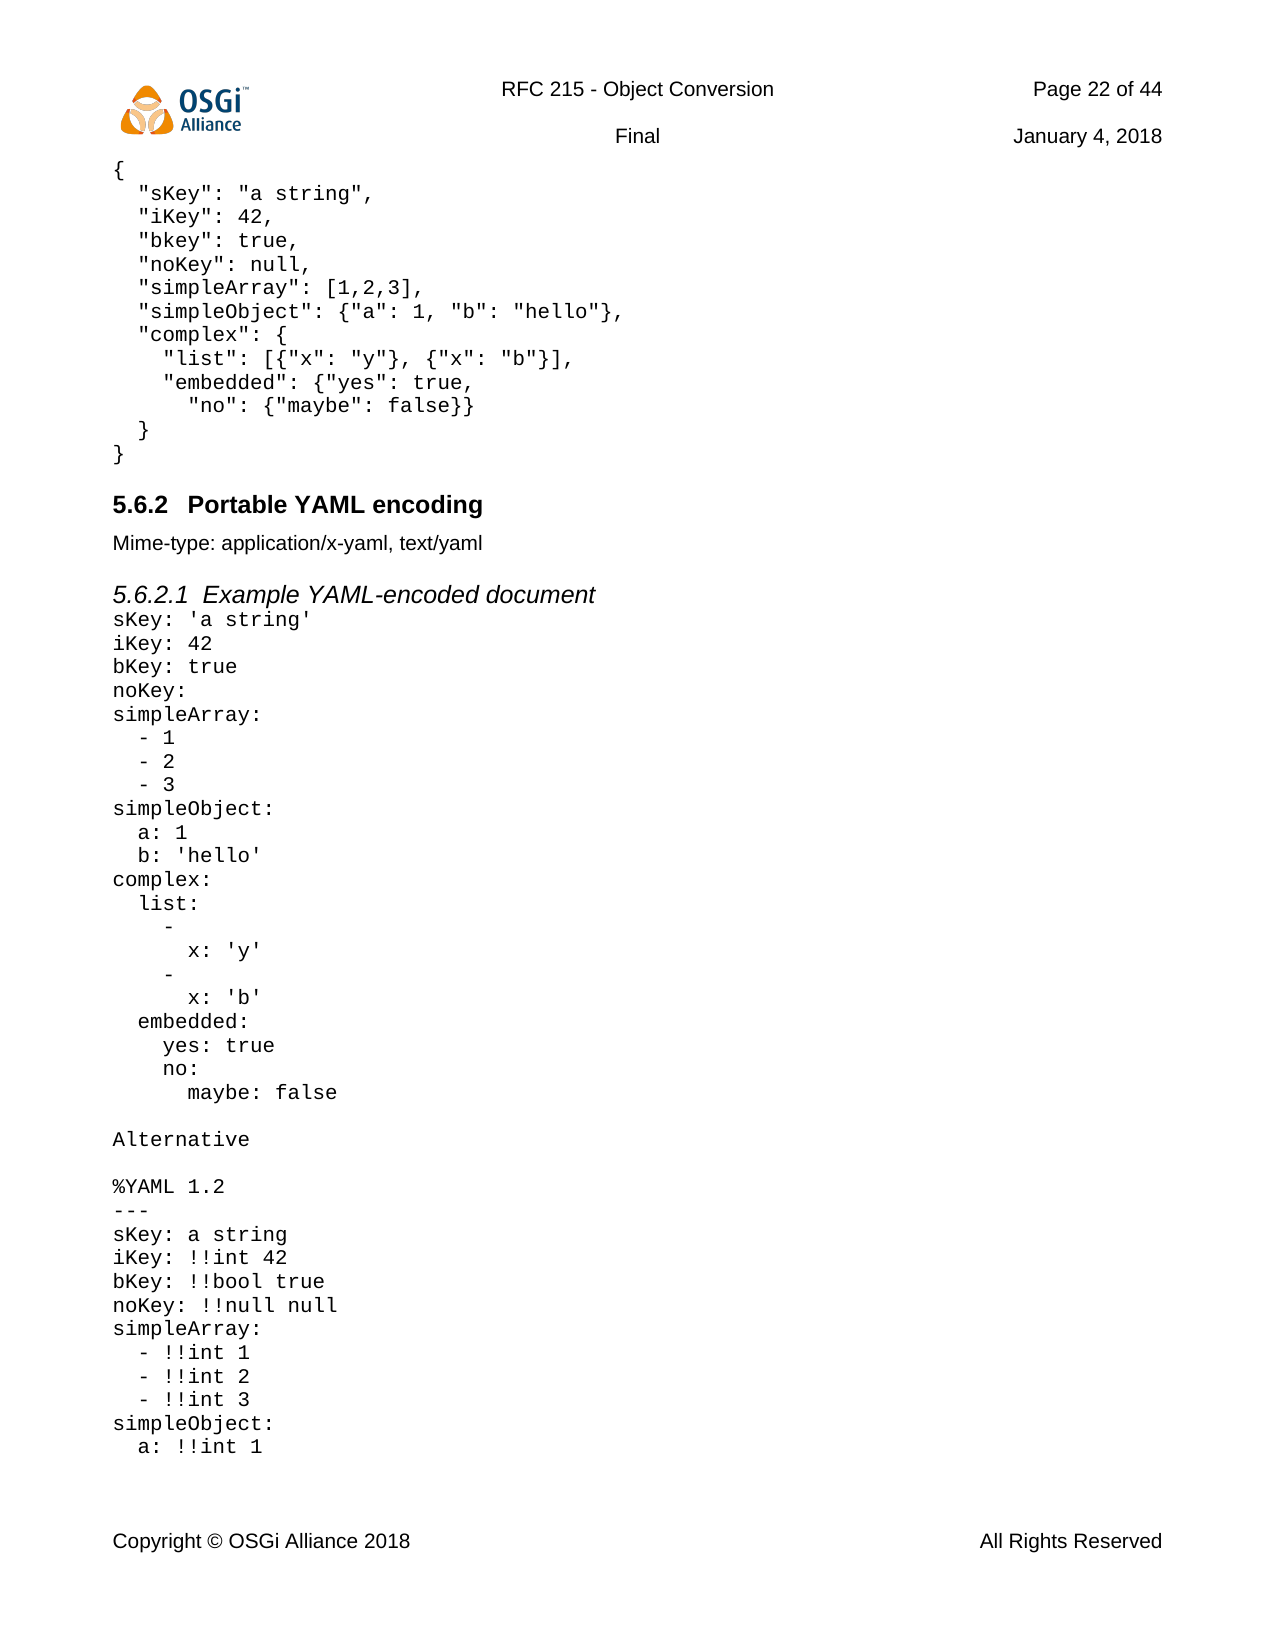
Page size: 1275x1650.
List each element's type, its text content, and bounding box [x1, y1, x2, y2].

text embedded: [112, 1011, 1162, 1034]
text - [112, 964, 1162, 987]
text sKey: 'a string' [112, 609, 1162, 633]
text noKey: !!null null [112, 1295, 1162, 1318]
text "embedded": {"yes": true, [112, 372, 1162, 395]
text - 2 [112, 751, 1162, 774]
text bKey: !!bool true [112, 1271, 1162, 1295]
text simpleObject: [112, 1413, 1162, 1437]
text - !!int 1 [112, 1342, 1162, 1366]
text simpleArray: [112, 1318, 1162, 1342]
text } [112, 419, 1162, 443]
text b: 'hello' [112, 845, 1162, 869]
text a: !!int 1 [112, 1437, 1162, 1460]
text complex: [112, 869, 1162, 893]
text "noKey": null, [112, 253, 1162, 277]
text %YAML 1.2 [112, 1176, 1162, 1200]
text x: 'y' [112, 940, 1162, 964]
text - 1 [112, 727, 1162, 751]
subtitle Example YAML-encoded document [112, 580, 1162, 609]
text --- [112, 1200, 1162, 1224]
text "simpleArray": [1,2,3], [112, 277, 1162, 301]
text - 3 [112, 774, 1162, 798]
text "list": [{"x": "y"}, {"x": "b"}], [112, 348, 1162, 372]
text "simpleObject": {"a": 1, "b": "hello"}, [112, 301, 1162, 324]
text iKey: !!int 42 [112, 1247, 1162, 1271]
text "bkey": true, [112, 230, 1162, 253]
picture [113, 78, 257, 142]
text "sKey": "a string", [112, 183, 1162, 206]
text - !!int 3 [112, 1389, 1162, 1413]
text "iKey": 42, [112, 206, 1162, 230]
text simpleArray: [112, 703, 1162, 727]
text noKey: [112, 680, 1162, 703]
text Mime-type: application/x-yaml, text/yaml [112, 531, 1162, 555]
subtitle Portable YAML encoding [112, 490, 1162, 519]
text { [112, 159, 1162, 183]
text Alternative [112, 1129, 1162, 1153]
text yes: true [112, 1034, 1162, 1058]
text "complex": { [112, 324, 1162, 348]
text no: [112, 1058, 1162, 1082]
text "no": {"maybe": false}} [112, 395, 1162, 419]
text iKey: 42 [112, 633, 1162, 656]
text maybe: false [112, 1082, 1162, 1106]
text sKey: a string [112, 1224, 1162, 1247]
text bKey: true [112, 656, 1162, 680]
text - !!int 2 [112, 1366, 1162, 1389]
text simpleObject: [112, 798, 1162, 822]
text - [112, 916, 1162, 940]
text x: 'b' [112, 987, 1162, 1011]
text a: 1 [112, 822, 1162, 845]
text list: [112, 893, 1162, 916]
text } [112, 443, 1162, 466]
